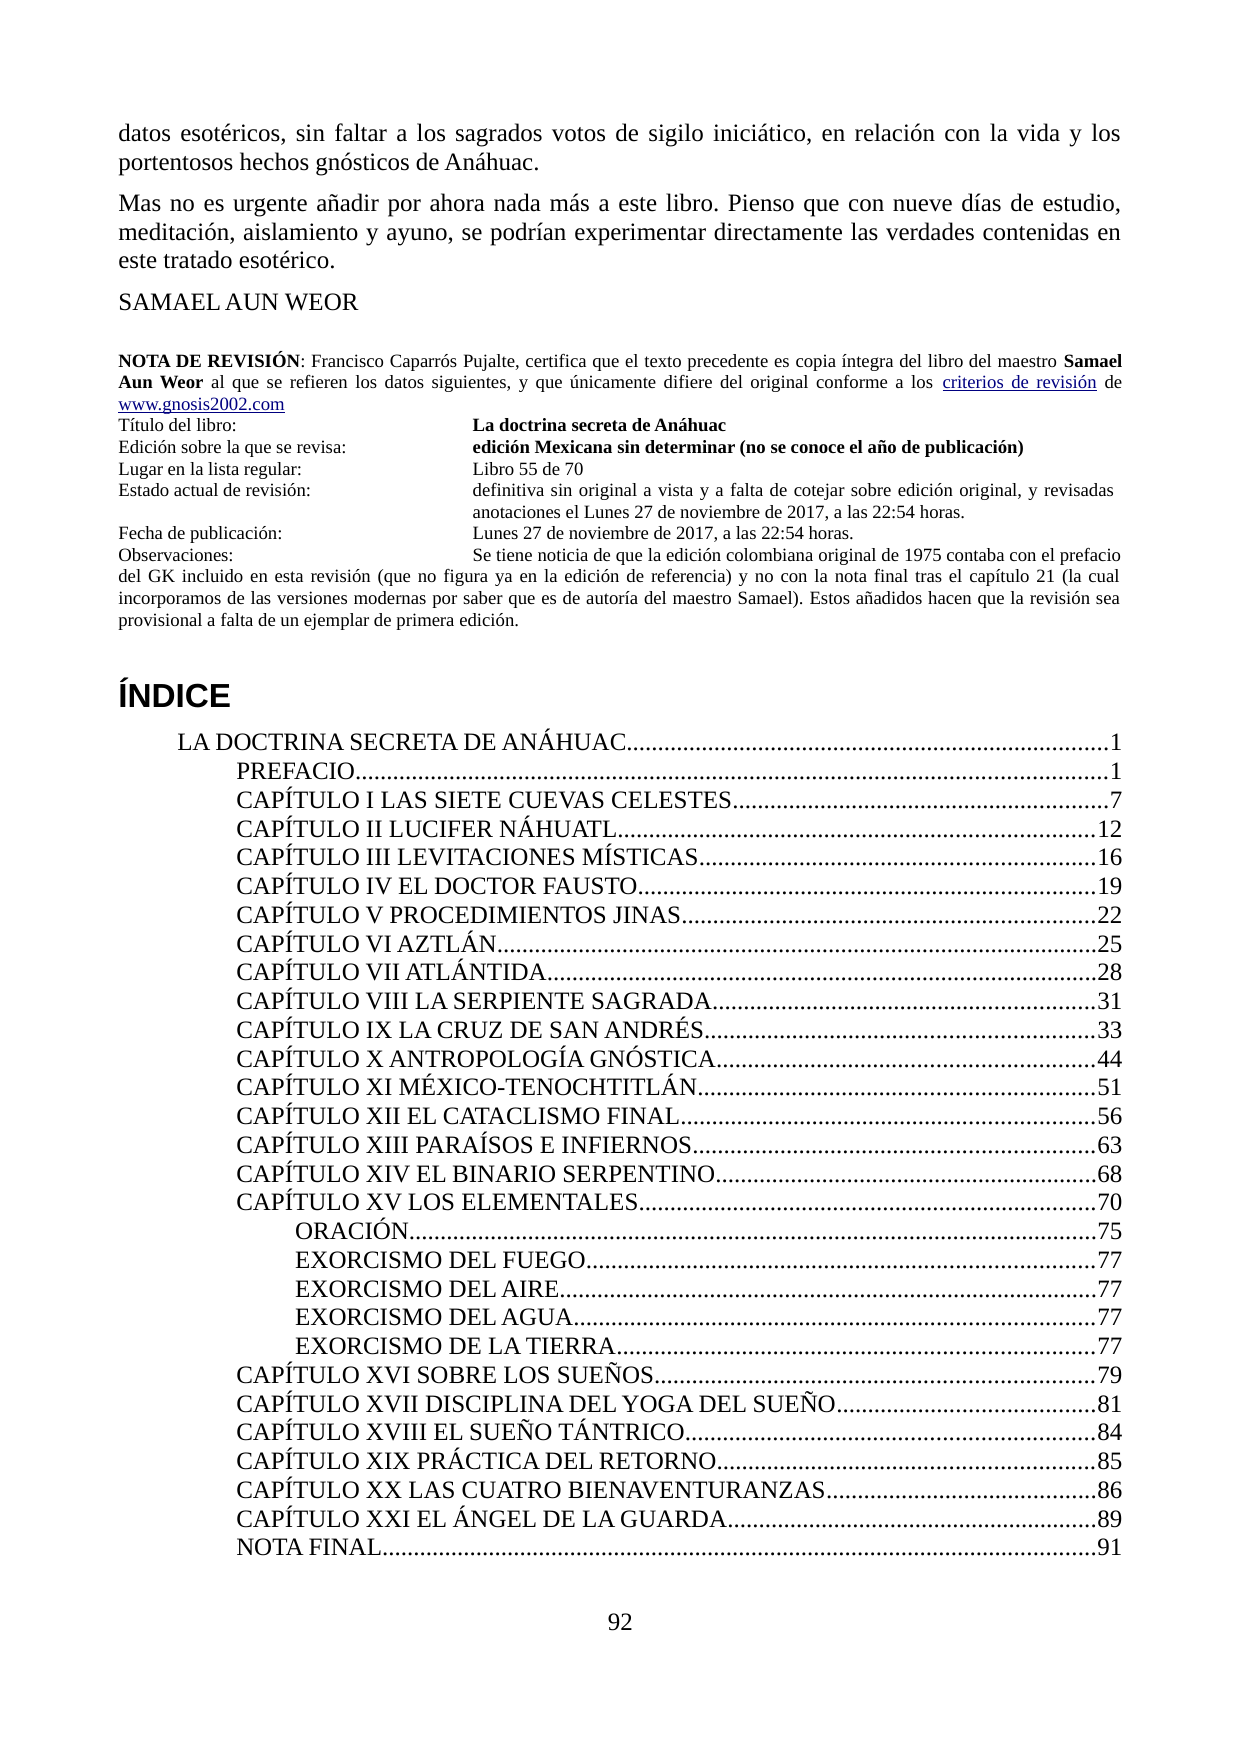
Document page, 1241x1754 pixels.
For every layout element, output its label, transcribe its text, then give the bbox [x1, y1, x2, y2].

text CAPÍTULO IV EL DOCTOR FAUSTO 19 [236, 871, 1122, 900]
text NOTA DE REVISIÓN: Francisco Caparrós Pujalte, certifica que el texto precedente es copia íntegra del libro del maestro Samael Aun Weor al que se refieren los datos siguientes, y que únicamente difiere del original conforme a los criterios de revisión de www.gnosis2002.com [118, 350, 1122, 414]
text CAPÍTULO IX LA CRUZ DE SAN ANDRÉS 33 [236, 1015, 1122, 1044]
text CAPÍTULO XXI EL ÁNGEL DE LA GUARDA 89 [236, 1504, 1122, 1532]
text SAMAEL AUN WEOR [118, 287, 1122, 316]
text Título del libro: La doctrina secreta de Anáhuac [118, 414, 1122, 436]
text CAPÍTULO VII ATLÁNTIDA 28 [236, 957, 1122, 986]
text CAPÍTULO XV LOS ELEMENTALES 70 [236, 1187, 1122, 1216]
text CAPÍTULO XX LAS CUATRO BIENAVENTURANZAS 86 [236, 1475, 1122, 1504]
text LA DOCTRINA SECRETA DE ANÁHUAC 1 [177, 727, 1122, 756]
text Edición sobre la que se revisa: edición Mexicana sin determinar (no se conoce el año de publicación) [118, 436, 1122, 457]
subtitle ÍNDICE [118, 677, 1122, 715]
text datos esotéricos, sin faltar a los sagrados votos de sigilo iniciático, en relación con la vida y los portentosos hechos gnósticos de Anáhuac. [118, 118, 1122, 176]
text CAPÍTULO XI MÉXICO-TENOCHTITLÁN 51 [236, 1072, 1122, 1101]
text CAPÍTULO V PROCEDIMIENTOS JINAS 22 [236, 900, 1122, 929]
text CAPÍTULO VI AZTLÁN 25 [236, 929, 1122, 957]
text Lugar en la lista regular: Libro 55 de 70 [118, 457, 1122, 479]
text CAPÍTULO XVIII EL SUEÑO TÁNTRICO 84 [236, 1417, 1122, 1446]
text CAPÍTULO II LUCIFER NÁHUATL 12 [236, 814, 1122, 842]
text EXORCISMO DE LA TIERRA 77 [295, 1331, 1122, 1360]
text PREFACIO 1 [236, 756, 1122, 785]
text EXORCISMO DEL AGUA 77 [295, 1302, 1122, 1331]
text CAPÍTULO XVI SOBRE LOS SUEÑOS 79 [236, 1360, 1122, 1389]
text Observaciones: Se tiene noticia de que la edición colombiana original de 1975 contaba con el prefacio del GK incluido en esta revisión (que no figura ya en la edición de referencia) y no con la nota final tras el capítulo 21 (la cual incorporamos de las versiones modernas por saber que es de autoría del maestro Samael). Estos añadidos hacen que la revisión sea provisional a falta de un ejemplar de primera edición. [118, 544, 1122, 630]
text Estado actual de revisión: definitiva sin original a vista y a falta de cotejar sobre edición original, y revisadas anotaciones el Lunes 27 de noviembre de 2017, a las 22:54 horas. [118, 479, 1122, 522]
text CAPÍTULO VIII LA SERPIENTE SAGRADA 31 [236, 986, 1122, 1015]
text CAPÍTULO XII EL CATACLISMO FINAL 56 [236, 1101, 1122, 1130]
text CAPÍTULO XVII DISCIPLINA DEL YOGA DEL SUEÑO 81 [236, 1389, 1122, 1417]
text ORACIÓN 75 [295, 1216, 1122, 1245]
text NOTA FINAL 91 [236, 1532, 1122, 1561]
text CAPÍTULO XIX PRÁCTICA DEL RETORNO 85 [236, 1446, 1122, 1475]
text CAPÍTULO III LEVITACIONES MÍSTICAS 16 [236, 842, 1122, 871]
text CAPÍTULO XIV EL BINARIO SERPENTINO 68 [236, 1159, 1122, 1187]
text CAPÍTULO X ANTROPOLOGÍA GNÓSTICA 44 [236, 1044, 1122, 1072]
text CAPÍTULO I LAS SIETE CUEVAS CELESTES 7 [236, 785, 1122, 814]
text CAPÍTULO XIII PARAÍSOS E INFIERNOS 63 [236, 1130, 1122, 1159]
text Fecha de publicación: Lunes 27 de noviembre de 2017, a las 22:54 horas. [118, 522, 1122, 544]
text EXORCISMO DEL AIRE 77 [295, 1274, 1122, 1302]
text EXORCISMO DEL FUEGO 77 [295, 1245, 1122, 1274]
text Mas no es urgente añadir por ahora nada más a este libro. Pienso que con nueve días de estudio, meditación, aislamiento y ayuno, se podrían experimentar directamente las verdades contenidas en este tratado esotérico. [118, 188, 1122, 274]
